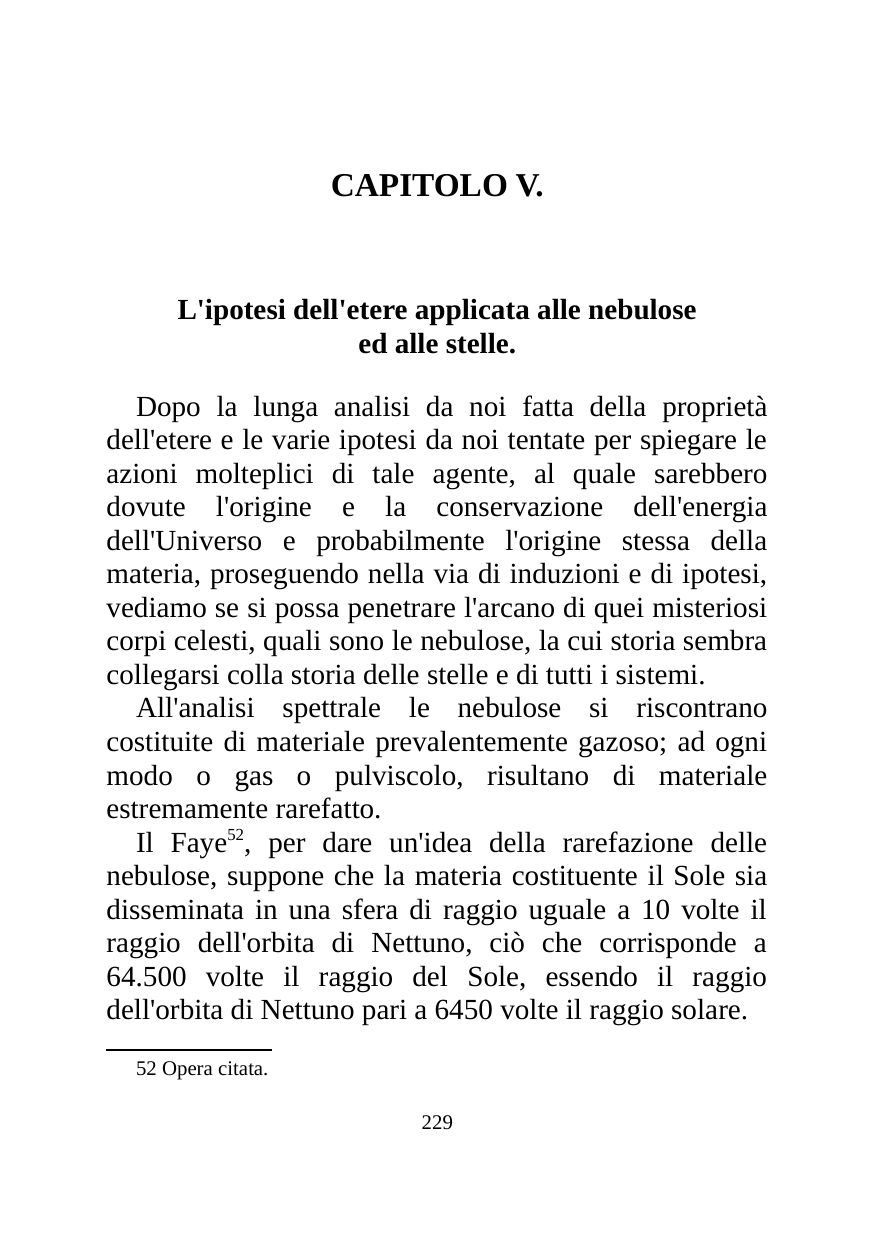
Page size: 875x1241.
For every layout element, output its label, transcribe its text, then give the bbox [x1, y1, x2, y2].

subtitle CAPITOLO V. [106, 165, 768, 204]
subtitle L'ipotesi dell'etere applicata alle nebulose ed alle stelle. [106, 292, 768, 359]
text Il Faye, per dare un'idea della rarefazione delle nebulose, suppone che la materia costituente il Sole sia disseminata in una sfera di raggio uguale a 10 volte il raggio dell'orbita di Nettuno, ciò che corrisponde a 64.500 volte il raggio del Sole, essendo il raggio dell'orbita di Nettuno pari a 6450 volte il raggio solare. [106, 825, 768, 1026]
text Opera citata. [106, 1056, 768, 1080]
text Dopo la lunga analisi da noi fatta della proprietà dell'etere e le varie ipotesi da noi tentate per spiegare le azioni molteplici di tale agente, al quale sarebbero dovute l'origine e la conservazione dell'energia dell'Universo e probabilmente l'origine stessa della materia, proseguendo nella via di induzioni e di ipotesi, vediamo se si possa penetrare l'arcano di quei misteriosi corpi celesti, quali sono le nebulose, la cui storia sembra collegarsi colla storia delle stelle e di tutti i sistemi. [106, 389, 768, 691]
text All'analisi spettrale le nebulose si riscontrano costituite di materiale prevalentemente gazoso; ad ogni modo o gas o pulviscolo, risultano di materiale estremamente rarefatto. [106, 691, 768, 825]
